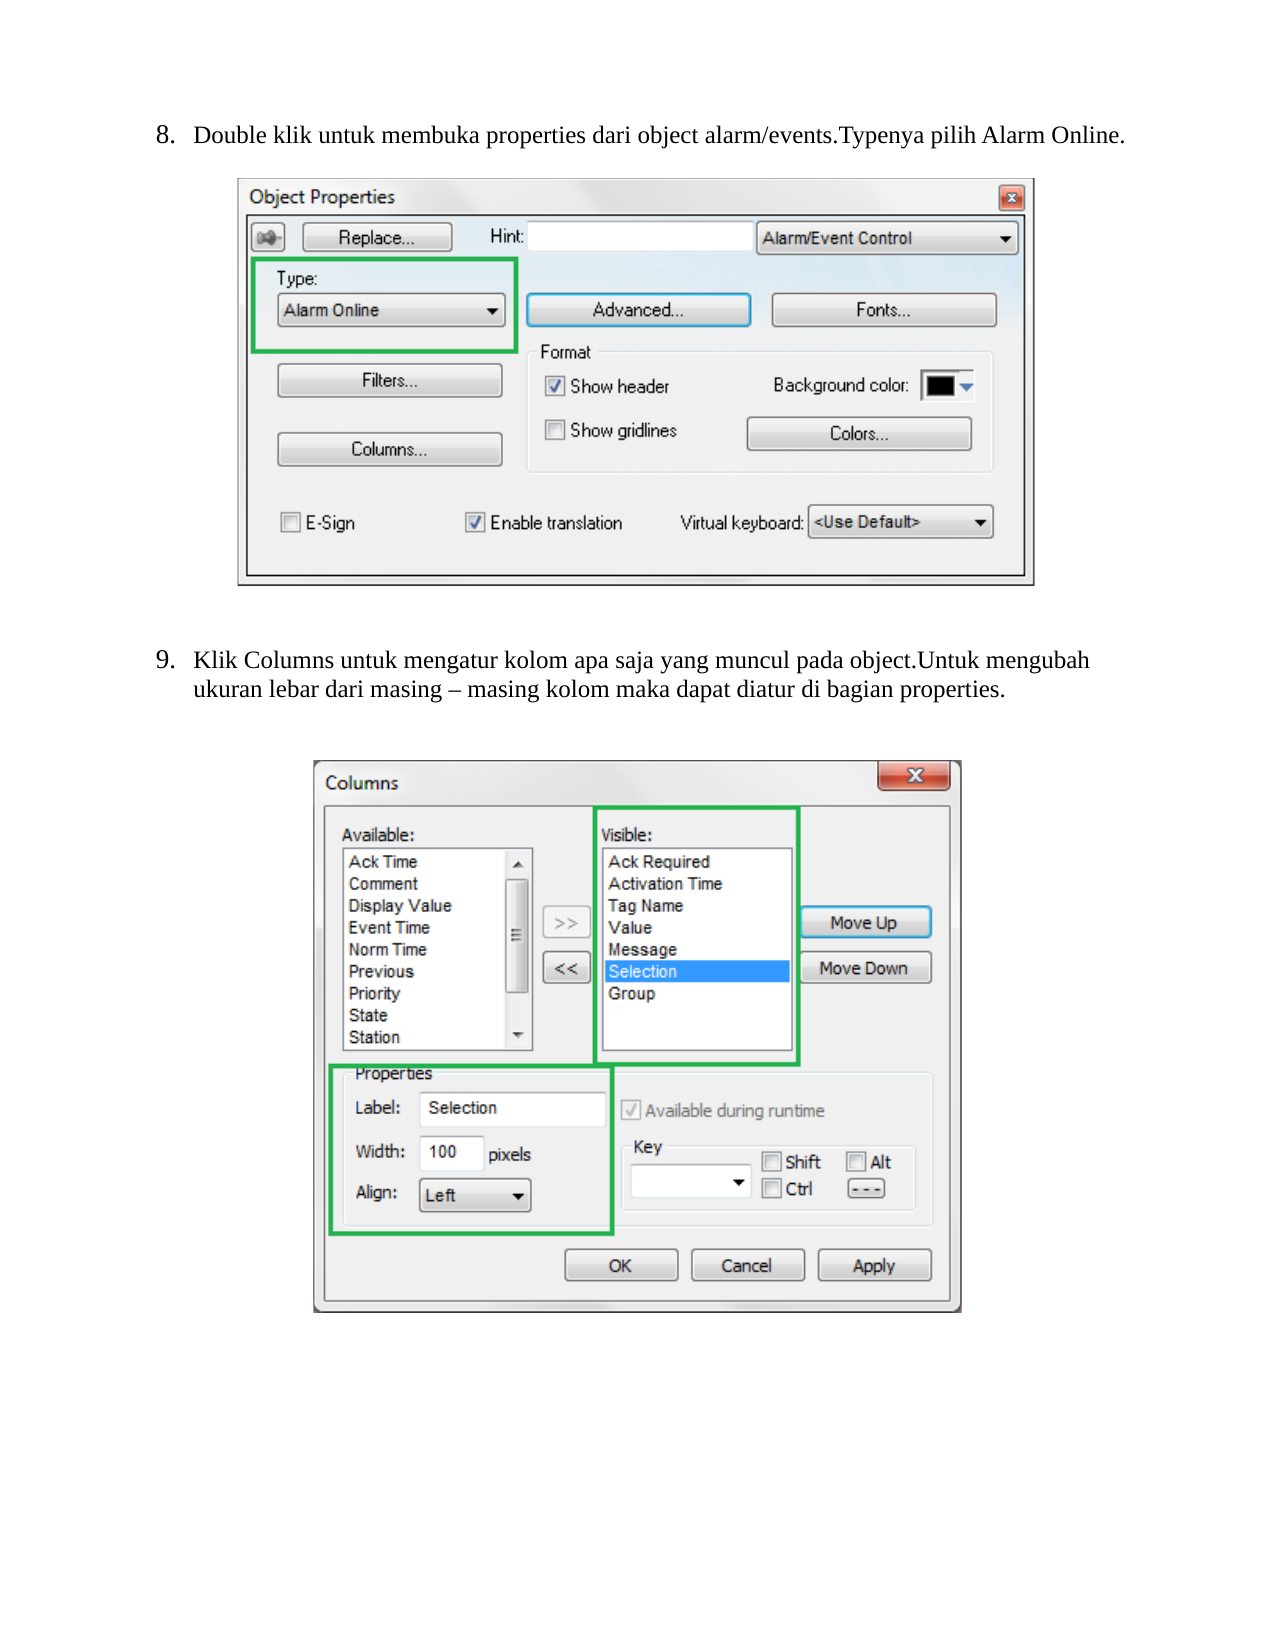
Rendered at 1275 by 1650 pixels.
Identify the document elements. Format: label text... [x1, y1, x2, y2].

list Klik Columns untuk mengatur kolom apa saja yang muncul pada object.Untuk mengubah ukuran lebar dari masing – masing kolom maka dapat diatur di bagian properties. [156, 643, 1157, 703]
picture [237, 178, 1038, 586]
list Double klik untuk membuka properties dari object alarm/events.Typenya pilih Alarm Online. [156, 118, 1157, 149]
picture [313, 760, 962, 1313]
